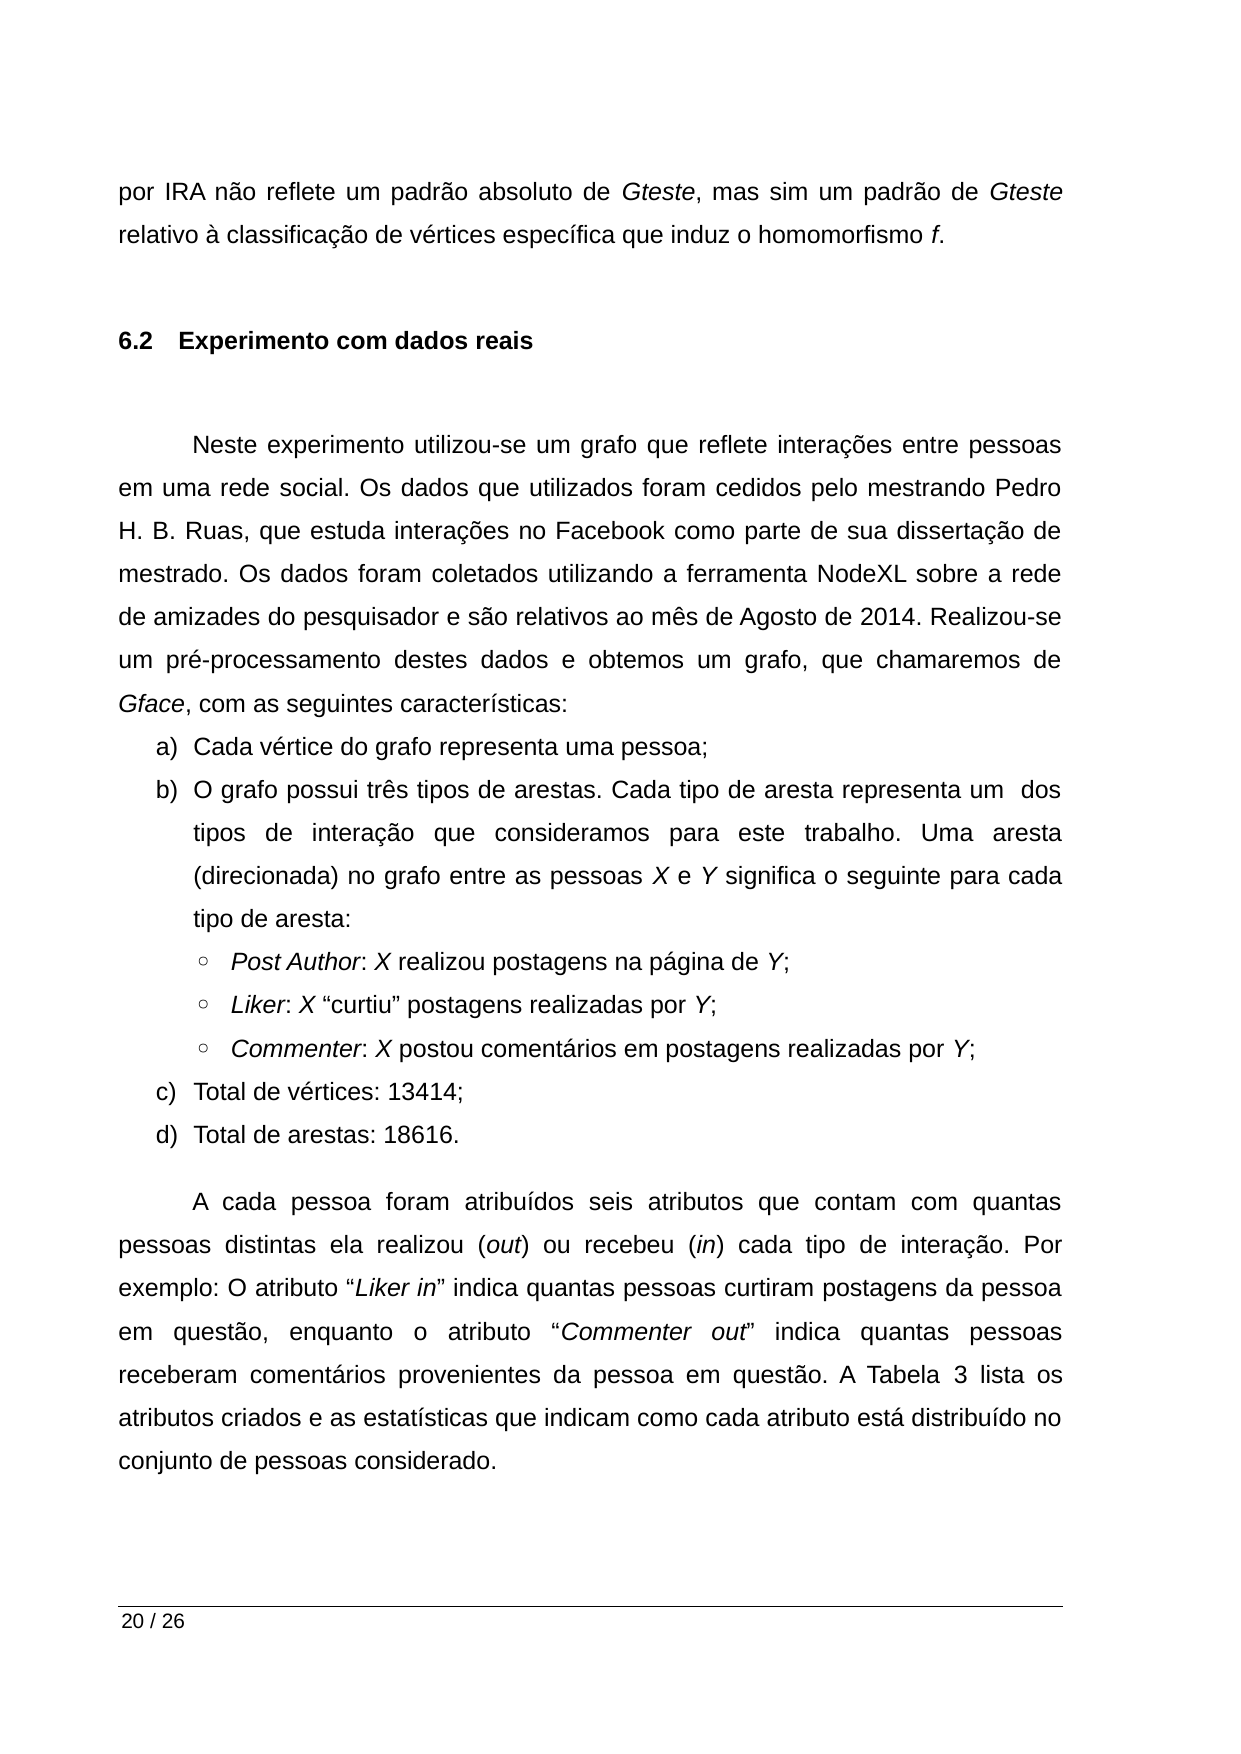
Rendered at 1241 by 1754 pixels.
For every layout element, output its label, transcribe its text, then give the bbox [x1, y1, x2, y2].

list Cada vértice do grafo representa uma pessoa; [156, 732, 1063, 760]
list Total de vértices: 13414; [156, 1077, 1063, 1106]
text Neste experimento utilizou-se um grafo que reflete interações entre pessoas em uma rede social. Os dados que utilizados foram cedidos pelo mestrando Pedro H. B. Ruas, que estuda interações no Facebook como parte de sua dissertação de mestrado. Os dados foram coletados utilizando a ferramenta NodeXL sobre a rede de amizades do pesquisador e são relativos ao mês de Agosto de 2014. Realizou-se um pré-processamento destes dados e obtemos um grafo, que chamaremos de Gface, com as seguintes características: [118, 430, 1063, 717]
list Commenter: X postou comentários em postagens realizadas por Y; [193, 1034, 1063, 1063]
list Total de arestas: 18616. [156, 1120, 1063, 1149]
text A cada pessoa foram atribuídos seis atributos que contam com quantas pessoas distintas ela realizou (out) ou recebeu (in) cada tipo de interação. Por exemplo: O atributo “Liker in” indica quantas pessoas curtiram postagens da pessoa em questão, enquanto o atributo “Commenter out” indica quantas pessoas receberam comentários provenientes da pessoa em questão. A Tabela 3 lista os atributos criados e as estatísticas que indicam como cada atributo está distribuído no conjunto de pessoas considerado. [118, 1187, 1063, 1475]
list O grafo possui três tipos de arestas. Cada tipo de aresta representa um dos tipos de interação que consideramos para este trabalho. Uma aresta (direcionada) no grafo entre as pessoas X e Y significa o seguinte para cada tipo de aresta: [156, 775, 1063, 933]
list Post Author: X realizou postagens na página de Y; [193, 947, 1063, 976]
text por IRA não reflete um padrão absoluto de Gteste, mas sim um padrão de Gteste relativo à classificação de vértices específica que induz o homomorfismo f. [118, 177, 1063, 249]
list Liker: X “curtiu” postagens realizadas por Y; [193, 991, 1063, 1019]
subtitle Experimento com dados reais [118, 326, 1063, 355]
